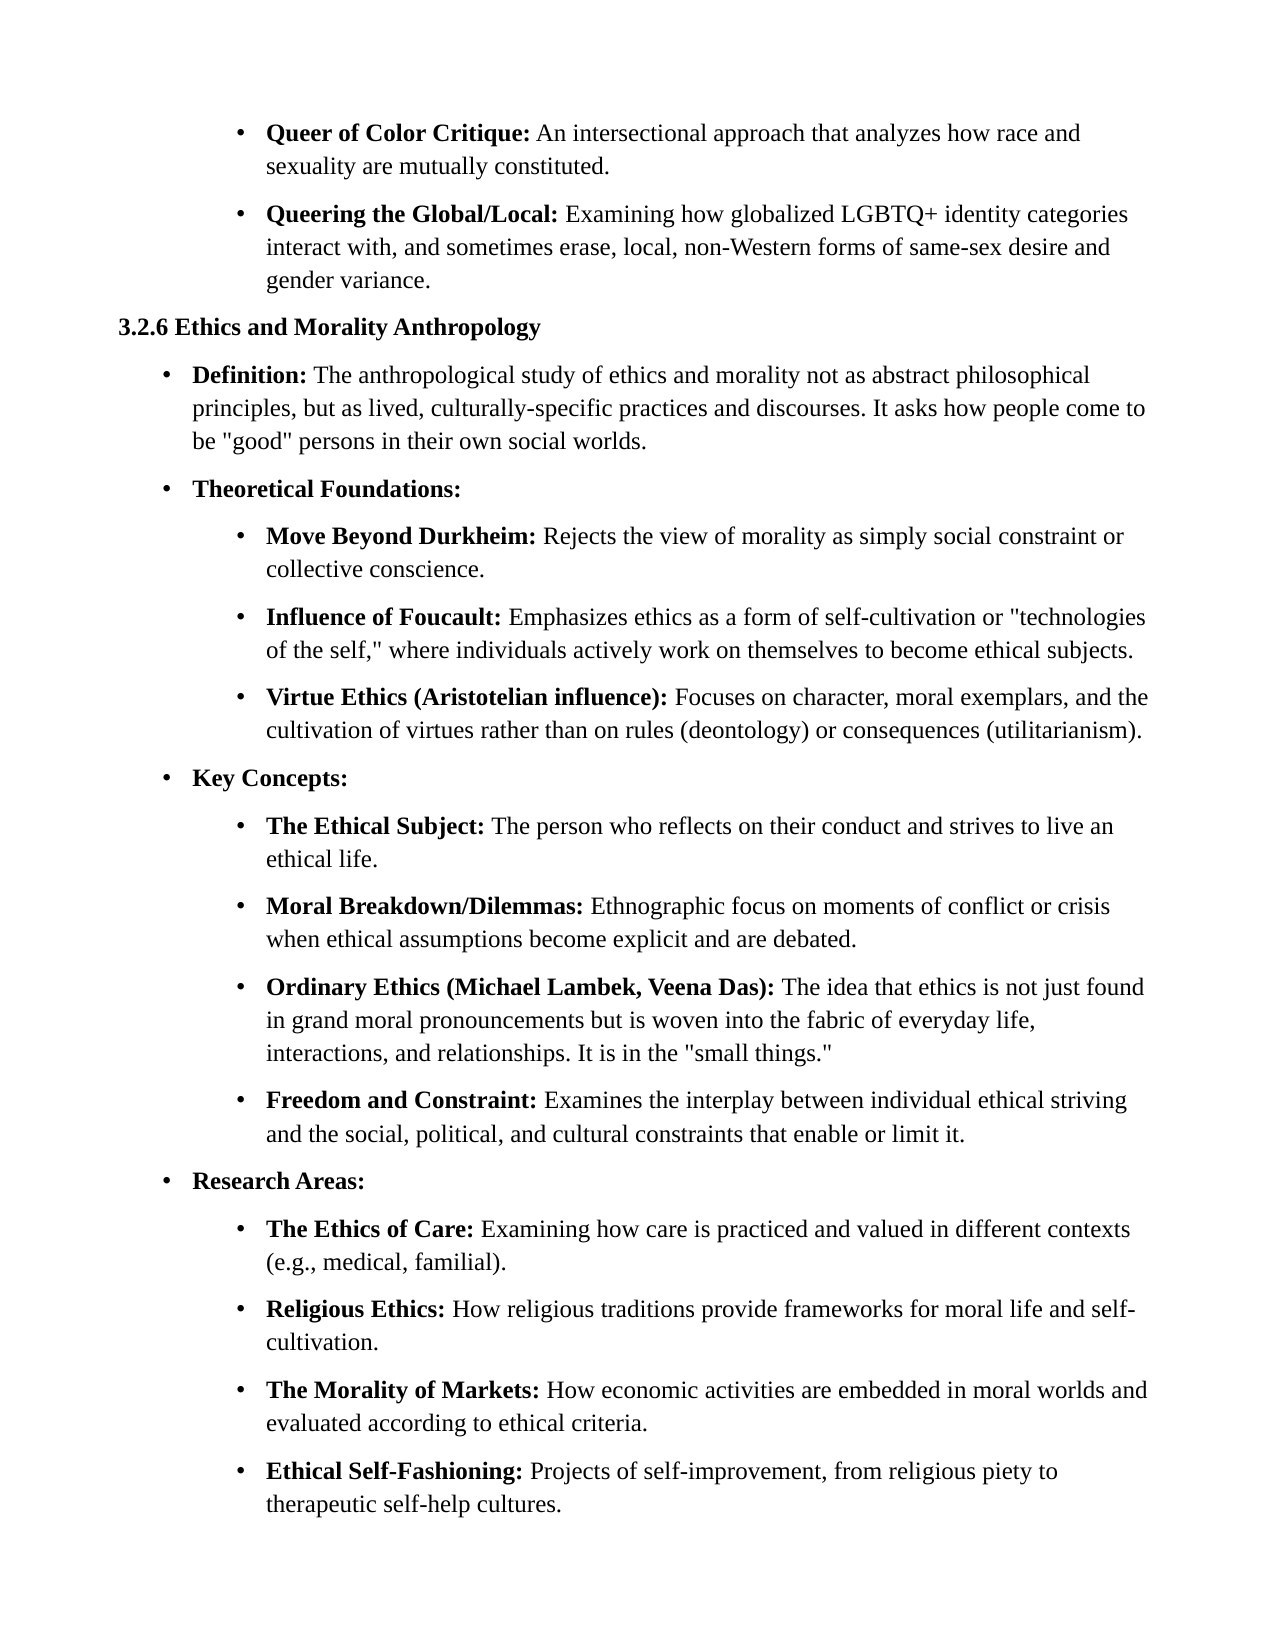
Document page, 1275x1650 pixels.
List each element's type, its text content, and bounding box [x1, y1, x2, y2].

list The Ethical Subject: The person who reflects on their conduct and strives to live an ethical life. [236, 811, 1157, 872]
list Queer of Color Critique: An intersectional approach that analyzes how race and sexuality are mutually constituted. [236, 118, 1157, 180]
list Research Areas: [162, 1166, 1157, 1195]
text 3.2.6 Ethics and Morality Anthropology [118, 312, 1157, 341]
list The Morality of Markets: How economic activities are embedded in moral worlds and evaluated according to ethical criteria. [236, 1375, 1157, 1437]
list Ethical Self-Fashioning: Projects of self-improvement, from religious piety to therapeutic self-help cultures. [236, 1456, 1157, 1517]
list Theoretical Foundations: [162, 474, 1157, 502]
list Influence of Foucault: Emphasizes ethics as a form of self-cultivation or "technologies of the self," where individuals actively work on themselves to become ethical subjects. [236, 602, 1157, 664]
list Key Concepts: [162, 763, 1157, 792]
list Freedom and Constraint: Examines the interplay between individual ethical striving and the social, political, and cultural constraints that enable or limit it. [236, 1086, 1157, 1147]
list Religious Ethics: How religious traditions provide frameworks for moral life and self-cultivation. [236, 1294, 1157, 1356]
list Queering the Global/Local: Examining how globalized LGBTQ+ identity categories interact with, and sometimes erase, local, non-Western forms of same-sex desire and gender variance. [236, 199, 1157, 293]
list Virtue Ethics (Aristotelian influence): Focuses on character, moral exemplars, and the cultivation of virtues rather than on rules (deontology) or consequences (utilitarianism). [236, 682, 1157, 744]
list Move Beyond Durkheim: Rejects the view of morality as simply social constraint or collective conscience. [236, 521, 1157, 583]
list Moral Breakdown/Dilemmas: Ethnographic focus on moments of conflict or crisis when ethical assumptions become explicit and are debated. [236, 891, 1157, 953]
list Ordinary Ethics (Michael Lambek, Veena Das): The idea that ethics is not just found in grand moral pronouncements but is woven into the fabric of everyday life, interactions, and relationships. It is in the "small things." [236, 972, 1157, 1067]
list The Ethics of Care: Examining how care is practiced and valued in different contexts (e.g., medical, familial). [236, 1214, 1157, 1276]
list Definition: The anthropological study of ethics and morality not as abstract philosophical principles, but as lived, culturally-specific practices and discourses. It asks how people come to be "good" persons in their own social worlds. [162, 360, 1157, 455]
